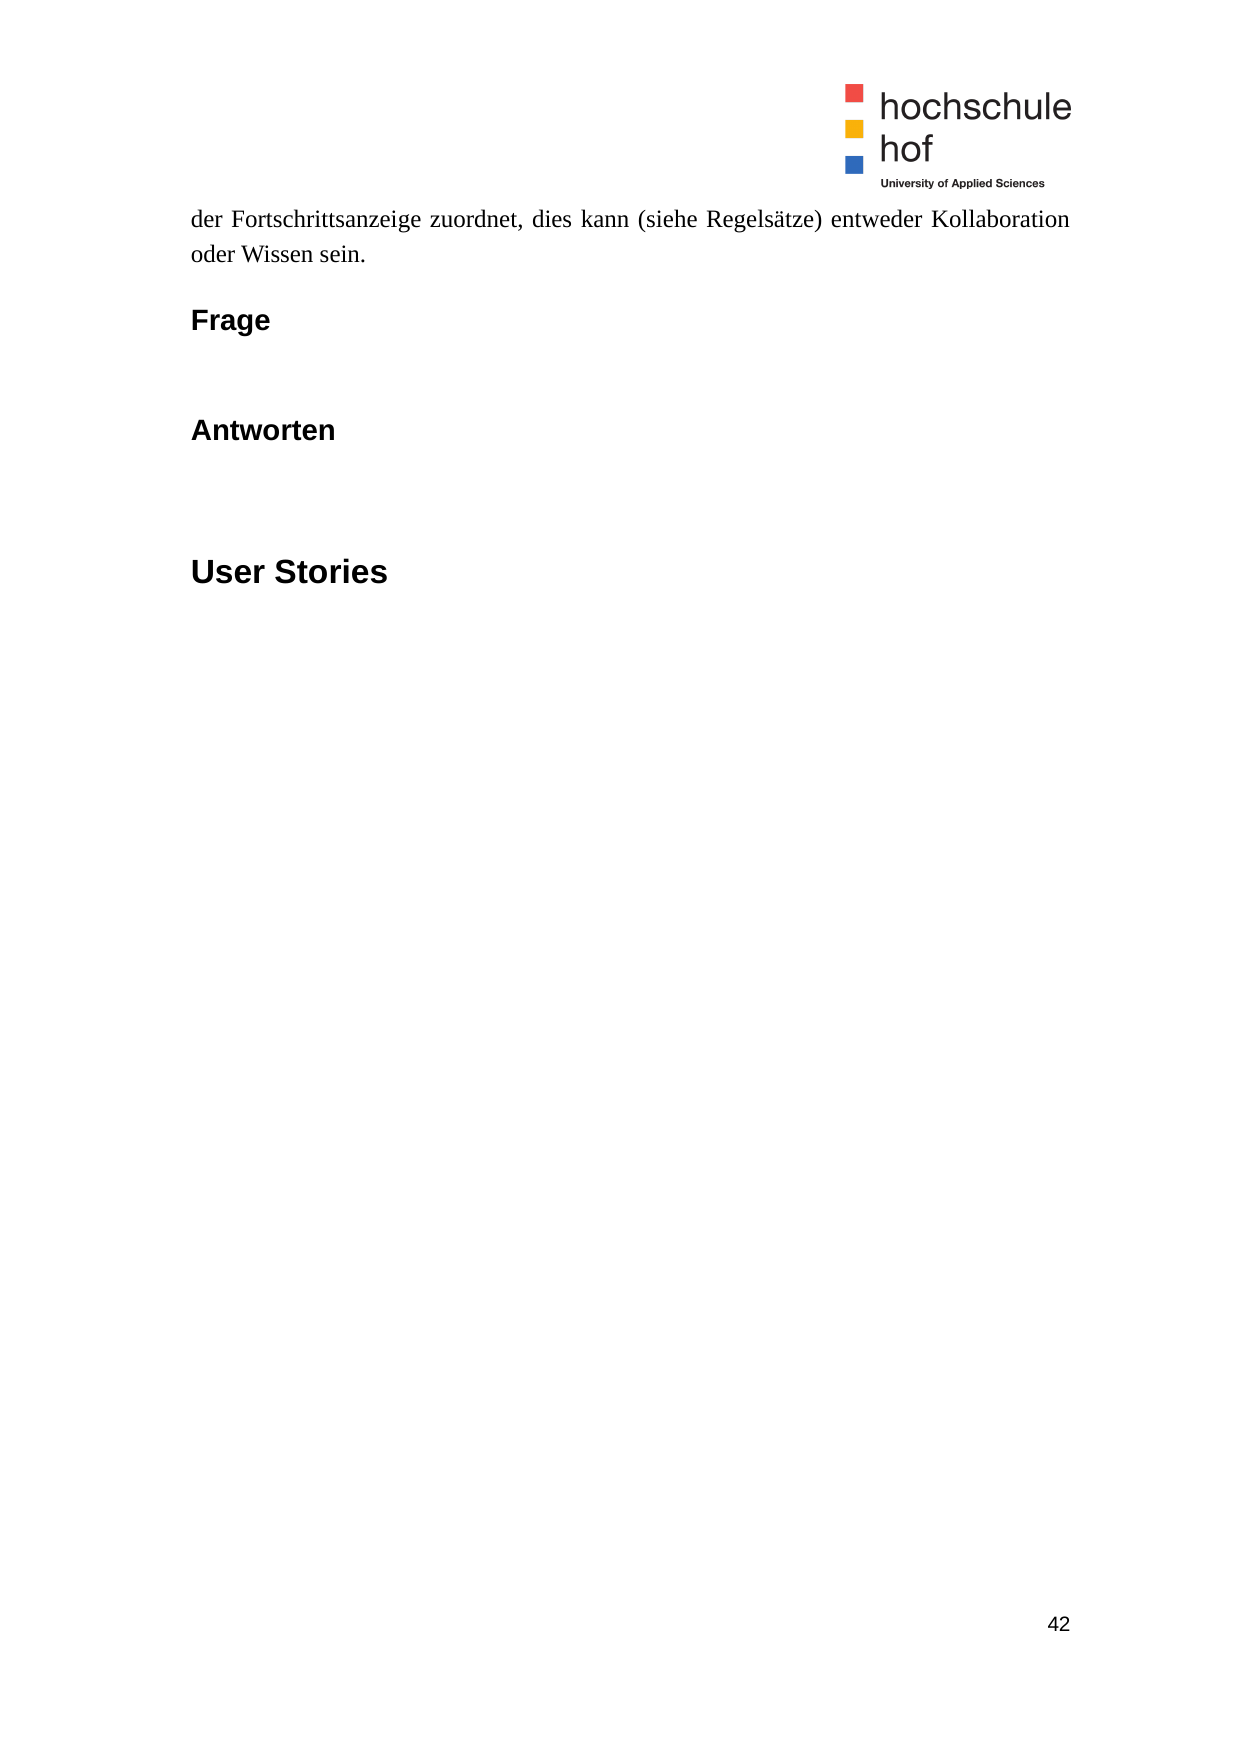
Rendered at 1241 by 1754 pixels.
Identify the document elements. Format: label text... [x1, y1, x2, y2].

picture [845, 84, 1071, 189]
subtitle User Stories [191, 551, 1070, 590]
text der Fortschrittsanzeige zuordnet, dies kann (siehe Regelsätze) entweder Kollaboration oder Wissen sein. [191, 204, 1070, 268]
subtitle Frage [191, 302, 1070, 336]
subtitle Antworten [191, 412, 1070, 446]
